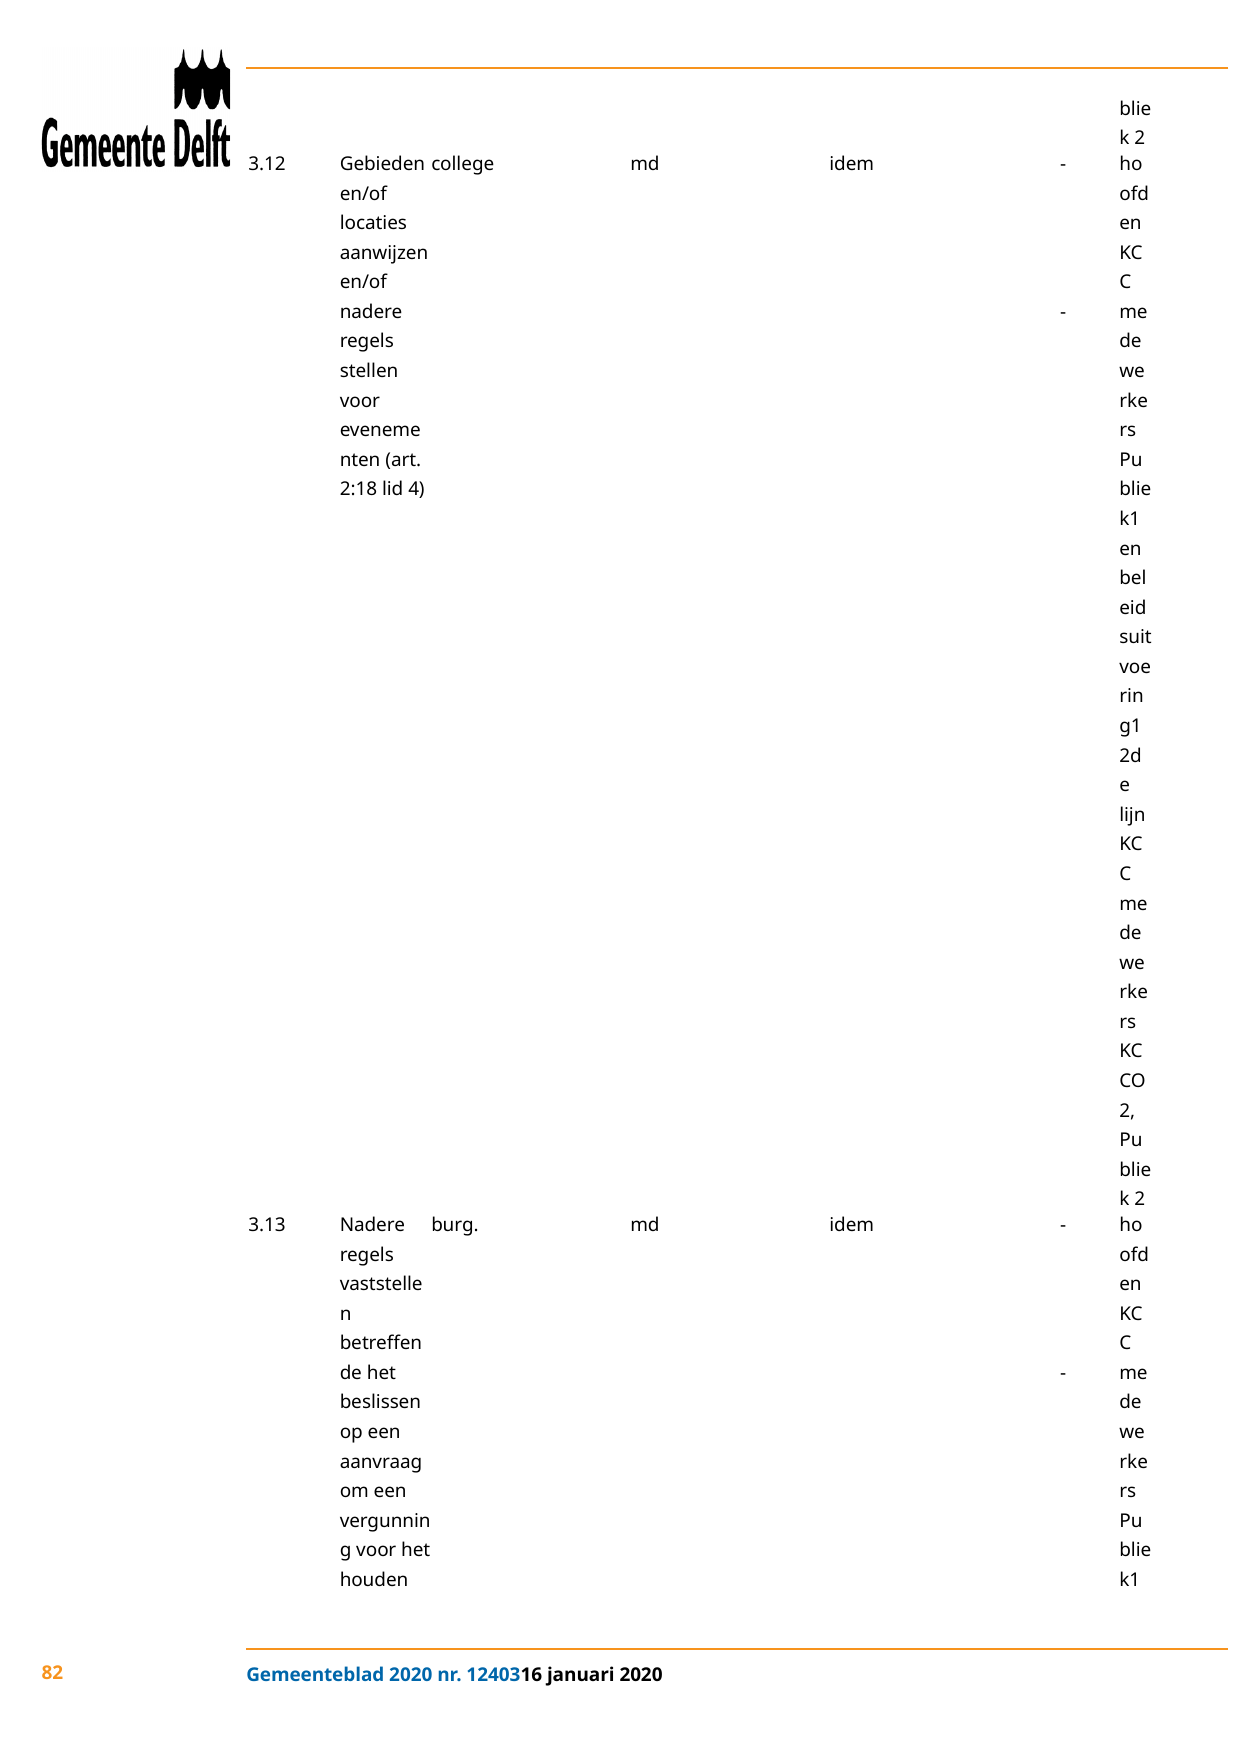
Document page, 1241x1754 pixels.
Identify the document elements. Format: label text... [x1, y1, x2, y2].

table_cell [340, 95, 431, 150]
table_cell idem [829, 1211, 921, 1592]
table_cell bliek 2 [1060, 95, 1152, 150]
table_cell hoofden KCC medewerkers Publiek1 [1060, 1211, 1152, 1592]
table_cell [630, 95, 829, 150]
picture [41, 47, 231, 172]
table_cell [431, 95, 630, 150]
table_cell Nadere regels vaststellen betreffende het beslissen op een aanvraag om een vergunning voor het houden [340, 1211, 431, 1592]
table_cell Gebieden en/of locaties aanwijzen en/of nadere regels stellen voor evenementen (art. 2:18 lid 4) [340, 150, 431, 1211]
table_cell [248, 95, 339, 150]
table_cell [921, 1211, 1060, 1592]
table_cell md [630, 1211, 829, 1592]
table_cell hoofden KCC medewerkers Publiek1 en beleidsuitvoering1 2de lijn KCC medewerkers KCCO2, Publiek 2 [1060, 150, 1152, 1211]
table_cell college [431, 150, 630, 1211]
table_cell burg. [431, 1211, 630, 1592]
table_cell md [630, 150, 829, 1211]
table_cell [829, 95, 921, 150]
table_cell idem [829, 150, 921, 1211]
table_cell [921, 95, 1060, 150]
table_cell 3.12 [248, 150, 339, 1211]
table_cell [921, 150, 1060, 1211]
table_cell 3.13 [248, 1211, 339, 1592]
